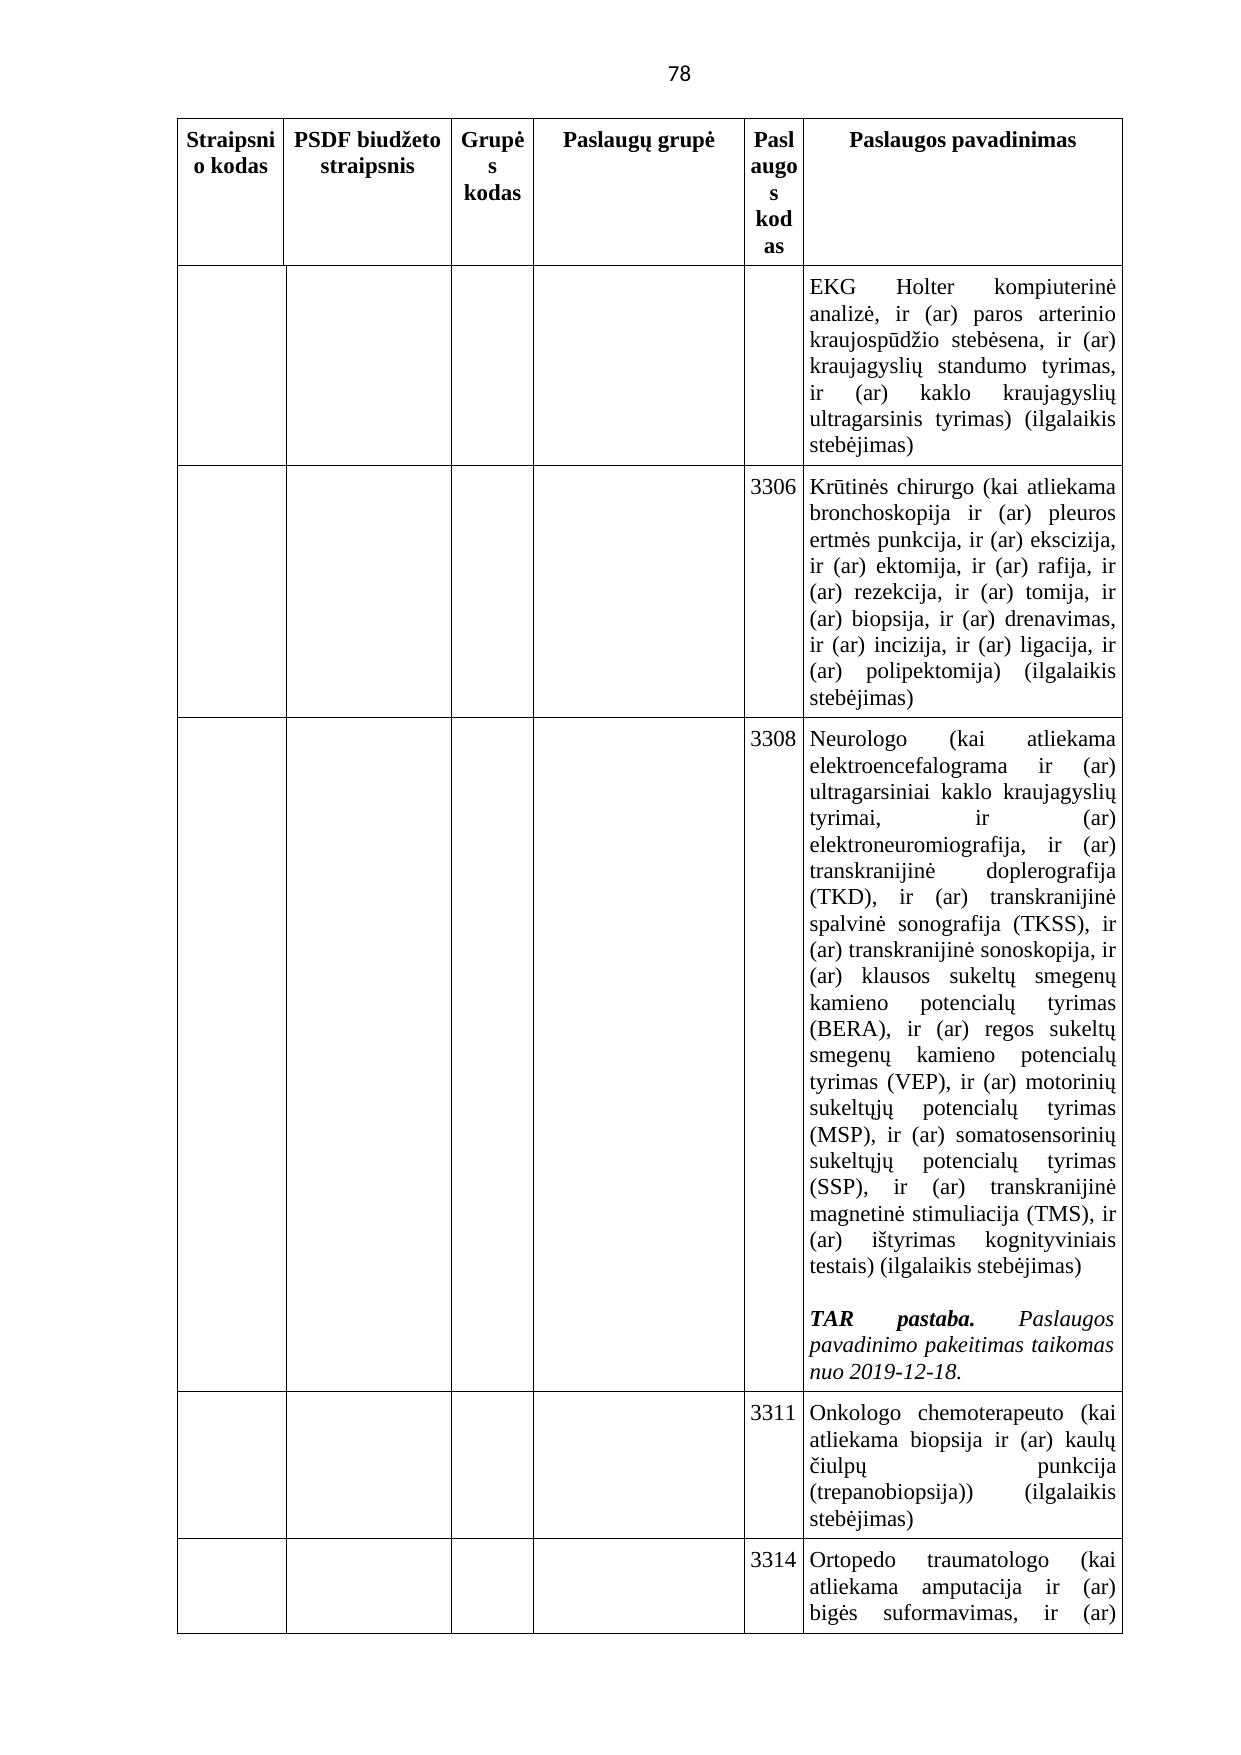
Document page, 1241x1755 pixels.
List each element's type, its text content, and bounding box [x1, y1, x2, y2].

table_header Paslaugos kodas [745, 119, 803, 265]
table_cell [534, 1392, 744, 1538]
table_cell [287, 266, 451, 465]
table_cell [178, 1392, 286, 1538]
table_cell 3308 [745, 718, 803, 1391]
table_cell [452, 466, 533, 717]
table_cell Krūtinės chirurgo (kai atliekama bronchoskopija ir (ar) pleuros ertmės punkcija, ir (ar) ekscizija, ir (ar) ektomija, ir (ar) rafija, ir (ar) rezekcija, ir (ar) tomija, ir (ar) biopsija, ir (ar) drenavimas, ir (ar) incizija, ir (ar) ligacija, ir (ar) polipektomija) (ilgalaikis stebėjimas) [804, 466, 1122, 717]
table_cell [178, 718, 286, 1391]
table_cell [534, 718, 744, 1391]
table_header Grupės kodas [452, 119, 533, 265]
table_cell [178, 1539, 286, 1632]
table_cell [287, 1392, 451, 1538]
table_header PSDF biudžeto straipsnis [284, 119, 451, 265]
table_cell Neurologo (kai atliekama elektroencefalograma ir (ar) ultragarsiniai kaklo kraujagyslių tyrimai, ir (ar) elektroneuromiografija, ir (ar) transkranijinė doplerografija (TKD), ir (ar) transkranijinė spalvinė sonografija (TKSS), ir (ar) transkranijinė sonoskopija, ir (ar) klausos sukeltų smegenų kamieno potencialų tyrimas (BERA), ir (ar) regos sukeltų smegenų kamieno potencialų tyrimas (VEP), ir (ar) motorinių sukeltųjų potencialų tyrimas (MSP), ir (ar) somatosensorinių sukeltųjų potencialų tyrimas (SSP), ir (ar) transkranijinė magnetinė stimuliacija (TMS), ir (ar) ištyrimas kognityviniais testais) (ilgalaikis stebėjimas) TAR pastaba. Paslaugos pavadinimo pakeitimas taikomas nuo 2019-12-18. [804, 718, 1122, 1391]
table_cell [534, 1539, 744, 1632]
table_cell [287, 1539, 451, 1632]
table_cell 3311 [745, 1392, 803, 1538]
table_cell [287, 466, 451, 717]
table_cell EKG Holter kompiuterinė analizė, ir (ar) paros arterinio kraujospūdžio stebėsena, ir (ar) kraujagyslių standumo tyrimas, ir (ar) kaklo kraujagyslių ultragarsinis tyrimas) (ilgalaikis stebėjimas) [804, 266, 1122, 465]
table_cell [452, 1392, 533, 1538]
table_cell Ortopedo traumatologo (kai atliekama amputacija ir (ar) bigės suformavimas, ir (ar) [804, 1539, 1122, 1632]
table_cell [452, 266, 533, 465]
table_cell [534, 266, 744, 465]
table_cell [287, 718, 451, 1391]
table_cell 3306 [745, 466, 803, 717]
table_cell [745, 266, 803, 465]
table_header Paslaugų grupė [534, 119, 744, 265]
table_header Straipsnio kodas [178, 119, 283, 265]
table_cell Onkologo chemoterapeuto (kai atliekama biopsija ir (ar) kaulų čiulpų punkcija (trepanobiopsija)) (ilgalaikis stebėjimas) [804, 1392, 1122, 1538]
table_cell [178, 266, 286, 465]
table_cell [534, 466, 744, 717]
table_cell [452, 718, 533, 1391]
table_cell [178, 466, 286, 717]
table_header Paslaugos pavadinimas [804, 119, 1122, 265]
table_cell 3314 [745, 1539, 803, 1632]
table_cell [452, 1539, 533, 1632]
